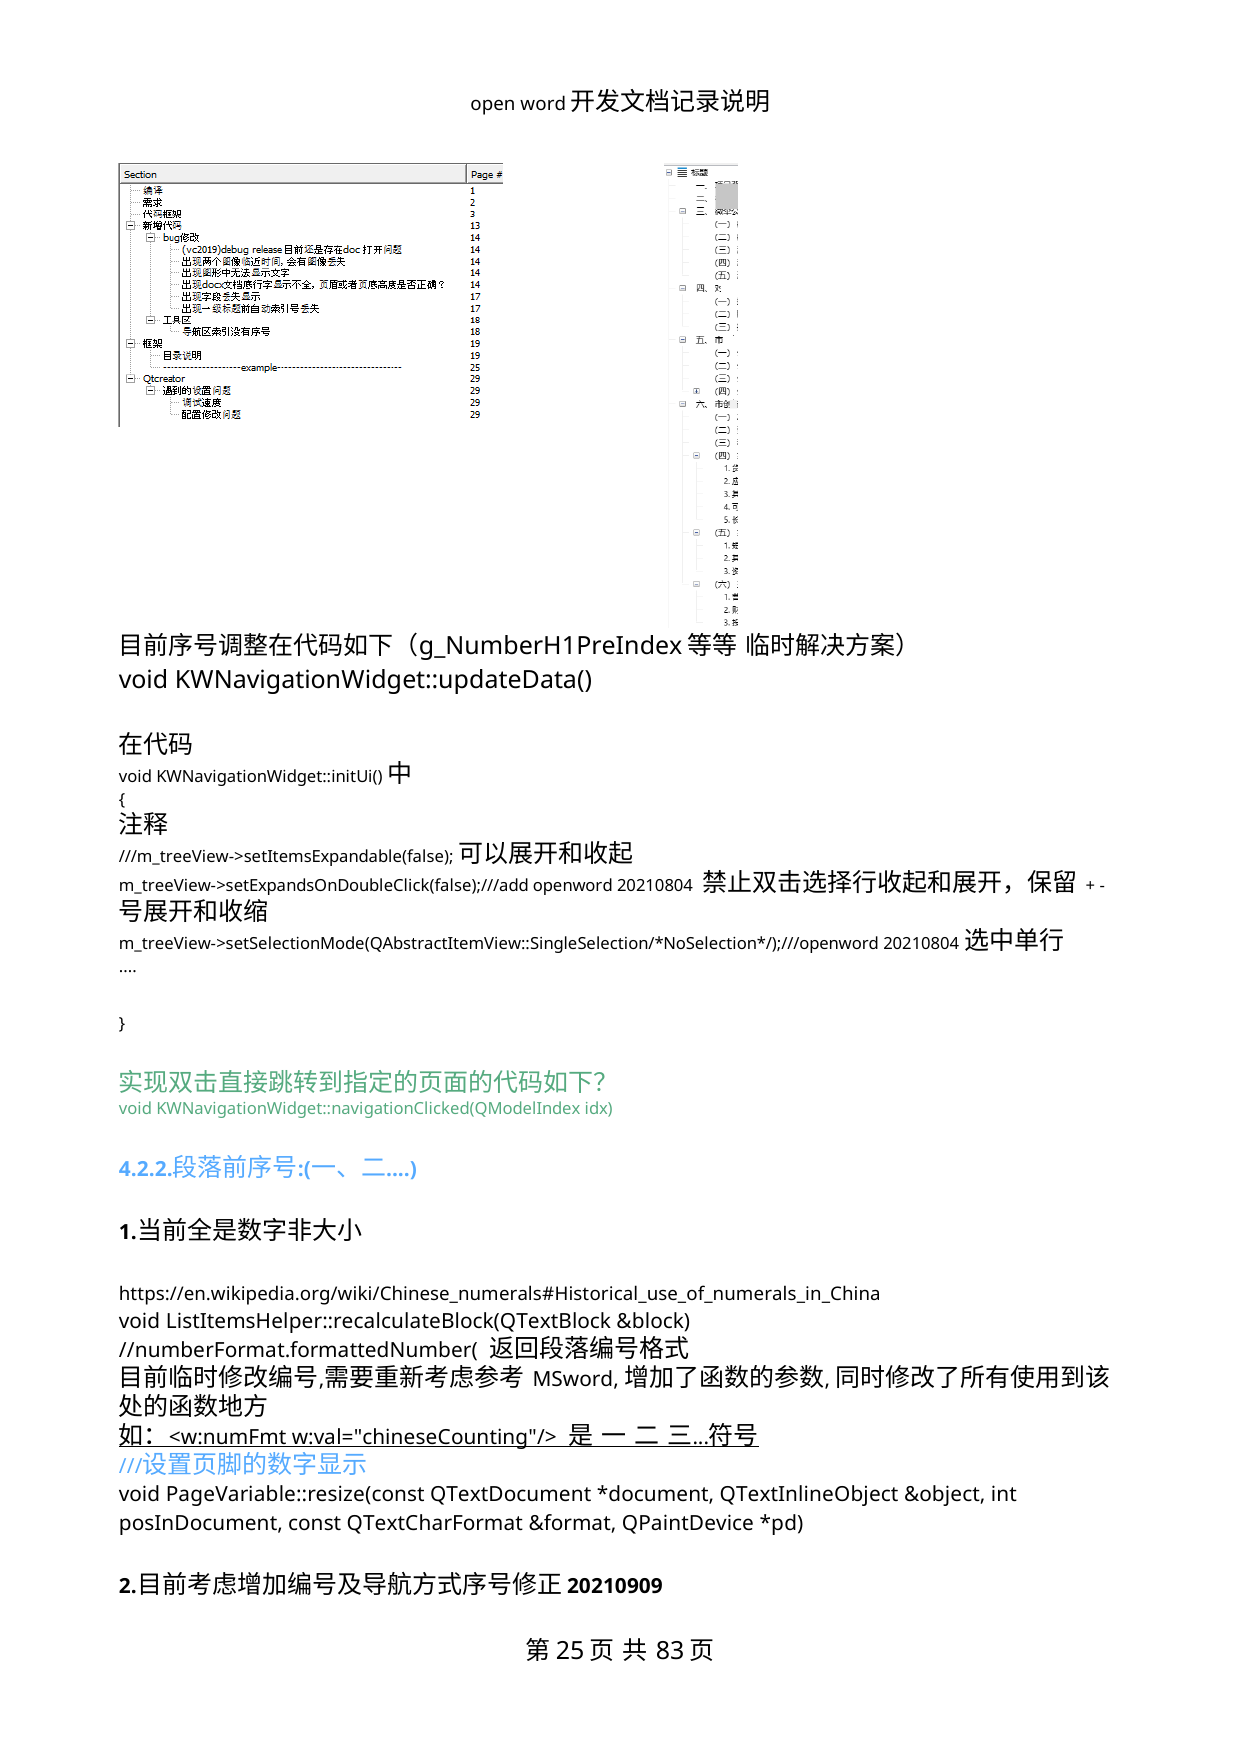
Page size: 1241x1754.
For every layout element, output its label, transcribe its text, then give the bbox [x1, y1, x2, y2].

text ///设置页脚的数字显示 [119, 1450, 1121, 1479]
text 目前序号调整在代码如下（g_NumberH1PreIndex等等 临时解决方案） [119, 628, 1121, 662]
text 注释 [119, 810, 1121, 839]
text m_treeView->setSelectionMode(QAbstractItemView::SingleSelection/*NoSelection*/);///openword 20210804 选中单行 [119, 926, 1121, 955]
text 实现双击直接跳转到指定的页面的代码如下？ [119, 1068, 1121, 1097]
text 目前临时修改编号,需要重新考虑参考 MSword, 增加了函数的参数, 同时修改了所有使用到该处的函数地方 [119, 1363, 1121, 1421]
text 2.目前考虑增加编号及导航方式序号修正20210909 [119, 1570, 1121, 1599]
text 1.当前全是数字非大小 [119, 1217, 1121, 1246]
text void PageVariable::resize(const QTextDocument *document, QTextInlineObject &object, int posInDocument, const QTextCharFormat &format, QPaintDevice *pd) [119, 1479, 1121, 1536]
text void ListItemsHelper::recalculateBlock(QTextBlock &block) [119, 1306, 1121, 1334]
picture [118, 163, 503, 427]
text ///m_treeView->setItemsExpandable(false); 可以展开和收起 [119, 839, 1121, 868]
text { [119, 788, 1121, 810]
text 如：<w:numFmt w:val="chineseCounting"/> 是 一 二 三...符号 [119, 1421, 1121, 1450]
text 在代码 [119, 730, 1121, 759]
text void KWNavigationWidget::navigationClicked(QModelIndex idx) [119, 1097, 1121, 1119]
picture [664, 163, 738, 628]
text //numberFormat.formattedNumber( 返回段落编号格式 [119, 1334, 1121, 1363]
text void KWNavigationWidget::initUi() 中 [119, 759, 1121, 788]
text m_treeView->setExpandsOnDoubleClick(false);///add openword 20210804 禁止双击选择行收起和展开，保留 + - 号展开和收缩 [119, 868, 1121, 926]
text void KWNavigationWidget::updateData() [119, 662, 1121, 696]
subtitle 段落前序号:(一、二....) [119, 1153, 1121, 1183]
text .... [119, 955, 1121, 978]
text } [119, 1012, 1121, 1034]
text https://en.wikipedia.org/wiki/Chinese_numerals#Historical_use_of_numerals_in_China [119, 1279, 1121, 1306]
